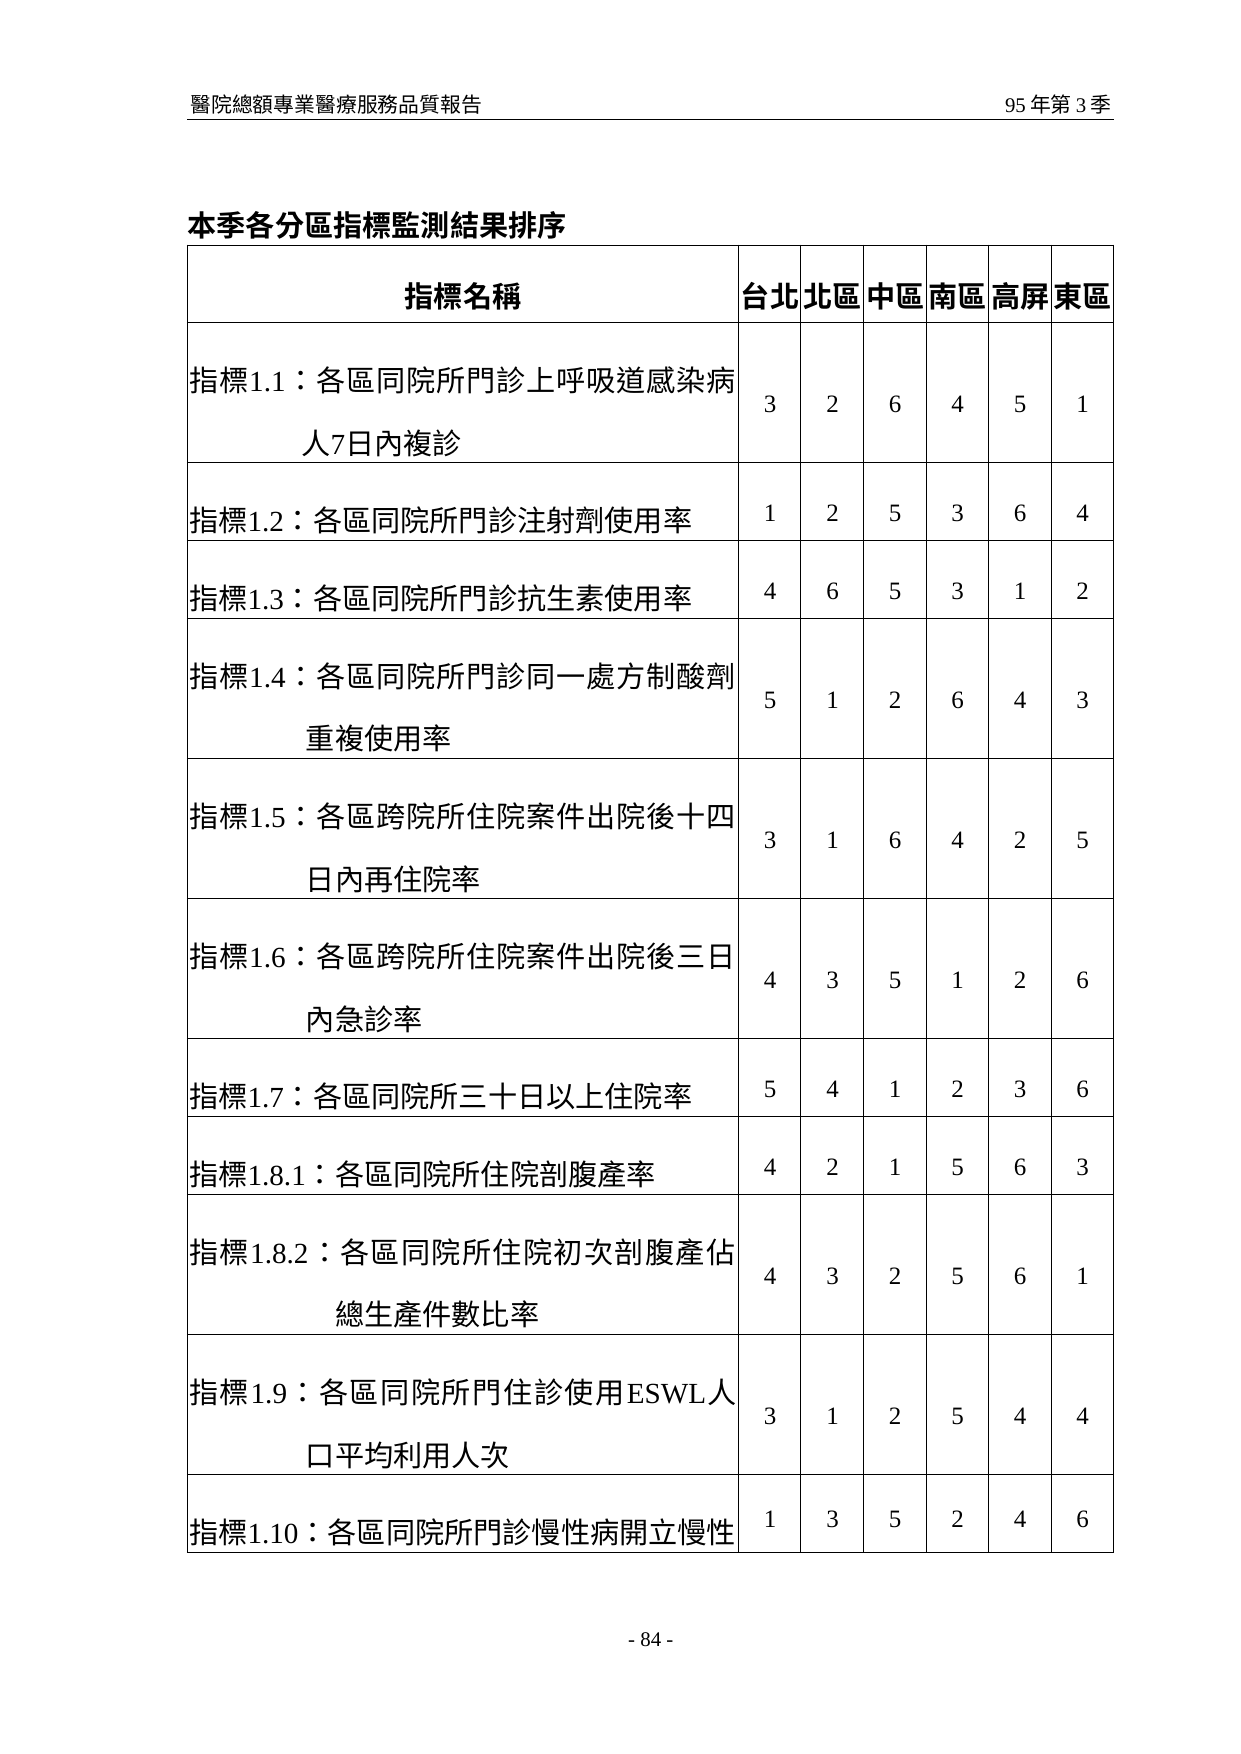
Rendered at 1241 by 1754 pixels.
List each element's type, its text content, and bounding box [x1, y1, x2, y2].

table_cell 3 [739, 1335, 800, 1474]
table_cell 4 [801, 1039, 863, 1116]
table_cell 指標1.8.1：各區同院所住院剖腹產率 [188, 1117, 738, 1194]
table_header 高屏 [989, 246, 1051, 322]
table_cell 1 [1052, 323, 1113, 462]
table_cell 2 [989, 759, 1051, 898]
table_header 指標名稱 [188, 246, 738, 322]
table_cell 3 [801, 1475, 863, 1552]
table_cell 2 [927, 1475, 988, 1552]
table_cell 1 [739, 463, 800, 540]
table_cell 5 [989, 323, 1051, 462]
table_cell 4 [927, 759, 988, 898]
table_cell 4 [989, 619, 1051, 758]
table_cell 2 [864, 619, 926, 758]
table_cell 5 [864, 1475, 926, 1552]
table_cell 指標1.6：各區跨院所住院案件出院後三日內急診率 [188, 899, 738, 1038]
table_cell 5 [739, 619, 800, 758]
table_cell 5 [927, 1195, 988, 1334]
table_cell 5 [864, 541, 926, 618]
text 本季各分區指標監測結果排序 [187, 182, 1114, 244]
table_cell 3 [801, 899, 863, 1038]
table_cell 5 [864, 899, 926, 1038]
table_cell 5 [927, 1335, 988, 1474]
table_cell 1 [1052, 1195, 1113, 1334]
table_cell 1 [927, 899, 988, 1038]
table_cell 指標1.4：各區同院所門診同一處方制酸劑重複使用率 [188, 619, 738, 758]
table_cell 5 [864, 463, 926, 540]
table_cell 3 [801, 1195, 863, 1334]
table_cell 1 [801, 619, 863, 758]
table_cell 6 [989, 463, 1051, 540]
table_cell 6 [801, 541, 863, 618]
table_cell 指標1.1：各區同院所門診上呼吸道感染病人7日內複診 [188, 323, 738, 462]
table_header 中區 [864, 246, 926, 322]
table_cell 3 [739, 323, 800, 462]
table_cell 4 [1052, 463, 1113, 540]
table_cell 2 [801, 323, 863, 462]
table_cell 4 [739, 899, 800, 1038]
table_cell 6 [989, 1117, 1051, 1194]
table_cell 3 [1052, 619, 1113, 758]
table_cell 1 [801, 1335, 863, 1474]
table_header 台北 [739, 246, 800, 322]
table_cell 指標1.2：各區同院所門診注射劑使用率 [188, 463, 738, 540]
table_header 北區 [801, 246, 863, 322]
table_cell 1 [864, 1039, 926, 1116]
table_cell 指標1.5：各區跨院所住院案件出院後十四日內再住院率 [188, 759, 738, 898]
table_cell 1 [739, 1475, 800, 1552]
table_cell 4 [989, 1475, 1051, 1552]
table_cell 指標1.7：各區同院所三十日以上住院率 [188, 1039, 738, 1116]
table_cell 1 [864, 1117, 926, 1194]
table_cell 6 [864, 759, 926, 898]
table_cell 5 [739, 1039, 800, 1116]
table_cell 5 [1052, 759, 1113, 898]
table_cell 2 [864, 1195, 926, 1334]
table_cell 4 [927, 323, 988, 462]
table_cell 4 [1052, 1335, 1113, 1474]
table_cell 1 [801, 759, 863, 898]
table_cell 3 [927, 463, 988, 540]
table_cell 2 [864, 1335, 926, 1474]
table_cell 3 [739, 759, 800, 898]
table_cell 6 [927, 619, 988, 758]
table_cell 3 [927, 541, 988, 618]
table_cell 2 [801, 1117, 863, 1194]
table_cell 2 [801, 463, 863, 540]
table_cell 5 [927, 1117, 988, 1194]
table_cell 4 [739, 541, 800, 618]
table_cell 指標1.8.2：各區同院所住院初次剖腹產佔總生產件數比率 [188, 1195, 738, 1334]
table_cell 指標1.10：各區同院所門診慢性病開立慢性 [188, 1475, 738, 1552]
table_cell 2 [1052, 541, 1113, 618]
table_cell 2 [989, 899, 1051, 1038]
table_header 東區 [1052, 246, 1113, 322]
table_cell 1 [989, 541, 1051, 618]
table_cell 6 [989, 1195, 1051, 1334]
table_cell 6 [864, 323, 926, 462]
table_header 南區 [927, 246, 988, 322]
table_cell 2 [927, 1039, 988, 1116]
table_cell 4 [989, 1335, 1051, 1474]
table_cell 6 [1052, 1039, 1113, 1116]
table_cell 6 [1052, 899, 1113, 1038]
table_cell 6 [1052, 1475, 1113, 1552]
table_cell 4 [739, 1117, 800, 1194]
table_cell 指標1.3：各區同院所門診抗生素使用率 [188, 541, 738, 618]
table_cell 指標1.9：各區同院所門住診使用ESWL人口平均利用人次 [188, 1335, 738, 1474]
table_cell 3 [989, 1039, 1051, 1116]
table_cell 3 [1052, 1117, 1113, 1194]
table_cell 4 [739, 1195, 800, 1334]
